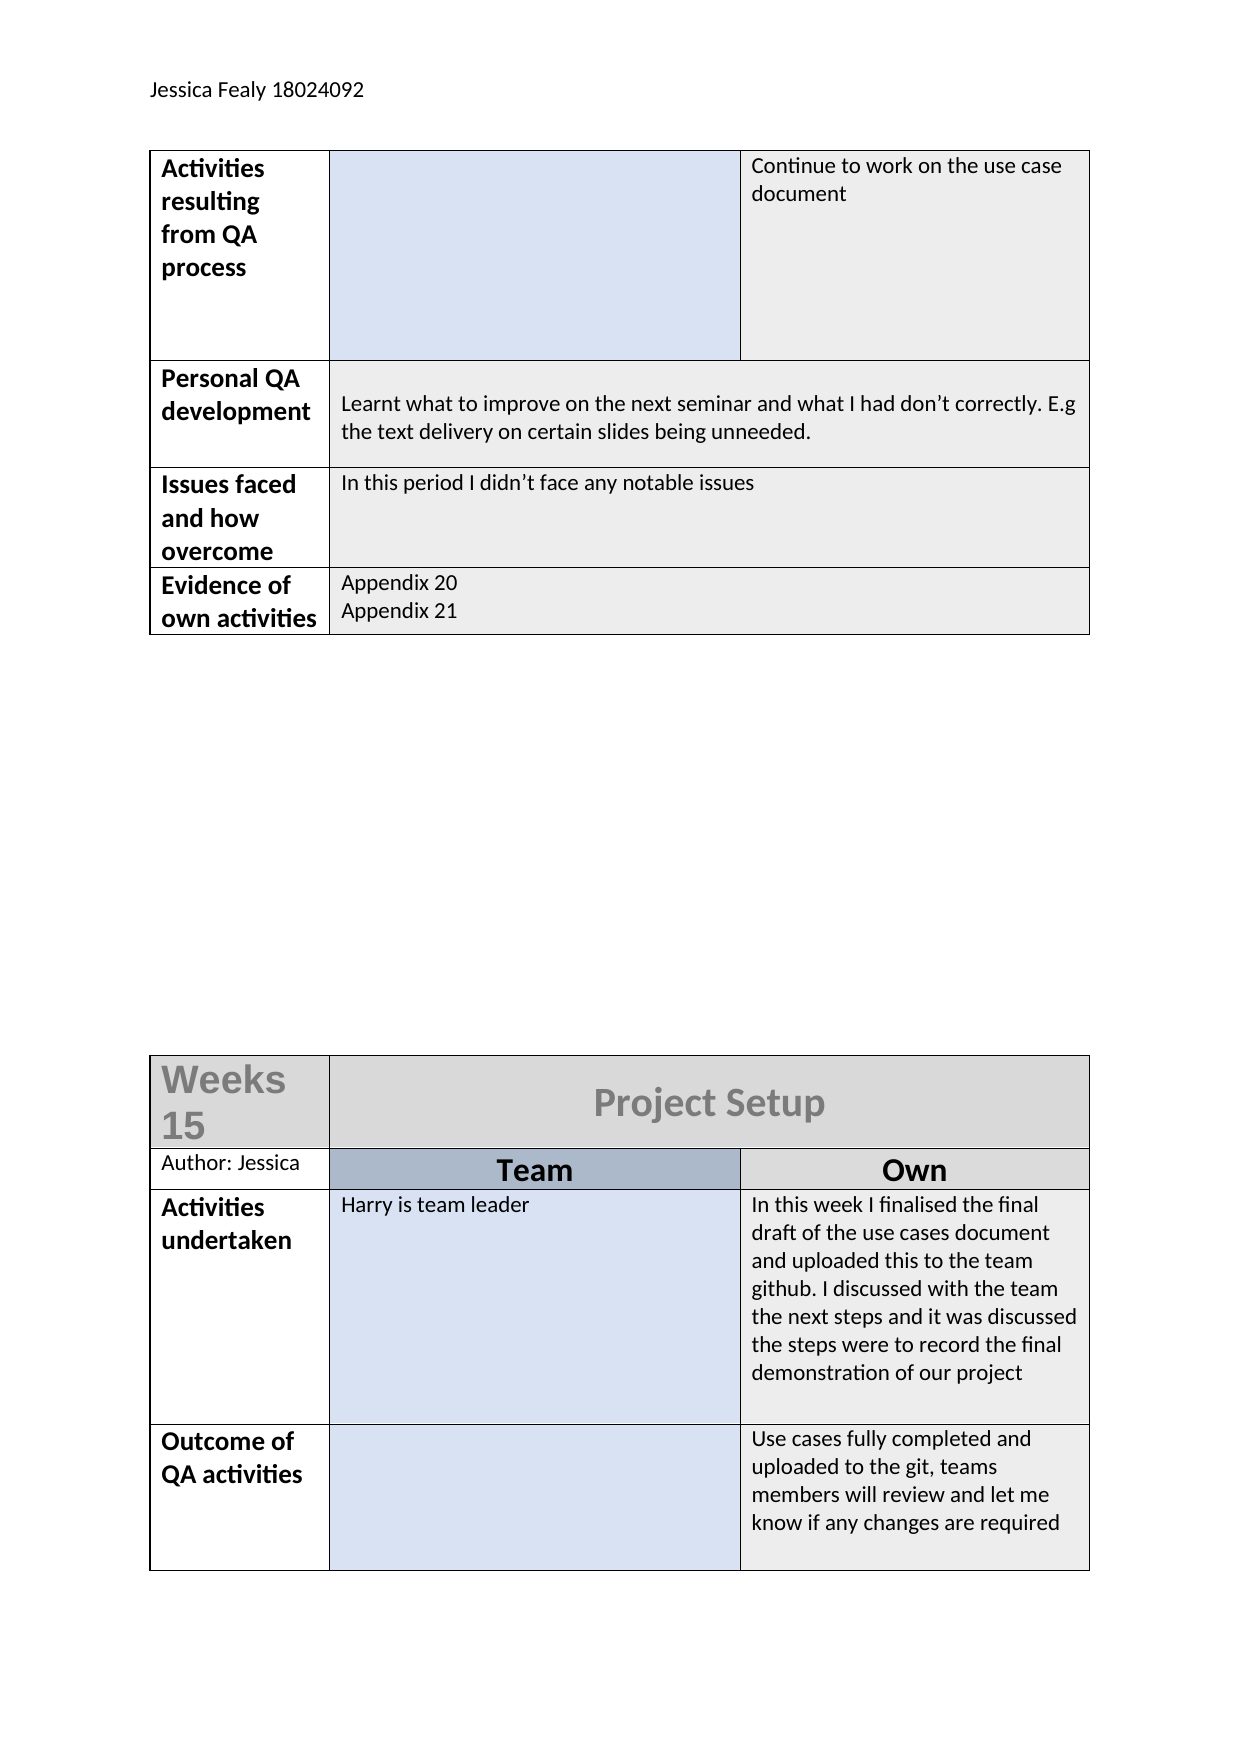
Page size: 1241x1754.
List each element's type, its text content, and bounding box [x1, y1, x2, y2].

table_cell Personal QA development [151, 361, 329, 467]
table_cell Outcome of QA activities [151, 1425, 329, 1570]
table_cell Harry is team leader [330, 1190, 740, 1423]
table_header Weeks 15 [151, 1056, 329, 1147]
table_cell [330, 151, 740, 360]
table_cell Evidence of own activities [151, 568, 329, 634]
table_cell Learnt what to improve on the next seminar and what I had don’t correctly. E.g the text delivery on certain slides being unneeded. [330, 361, 1089, 467]
table_cell Activities resulting from QA process [151, 151, 329, 360]
table_cell Activities undertaken [151, 1190, 329, 1423]
table_cell Own [741, 1149, 1089, 1189]
table_header Project Setup [330, 1056, 1089, 1147]
table_cell In this period I didn’t face any notable issues [330, 468, 1089, 567]
table_cell Appendix 20 Appendix 21 [330, 568, 1089, 634]
table_cell [330, 1425, 740, 1570]
table_cell Author: Jessica [151, 1149, 329, 1189]
table_cell Continue to work on the use case document [741, 151, 1089, 360]
table_cell Use cases fully completed and uploaded to the git, teams members will review and let me know if any changes are required [741, 1425, 1089, 1570]
table_cell Team [330, 1149, 740, 1189]
table_cell Issues faced and how overcome [151, 468, 329, 567]
table_cell In this week I finalised the final draft of the use cases document and uploaded this to the team github. I discussed with the team the next steps and it was discussed the steps were to record the final demonstration of our project [741, 1190, 1089, 1423]
